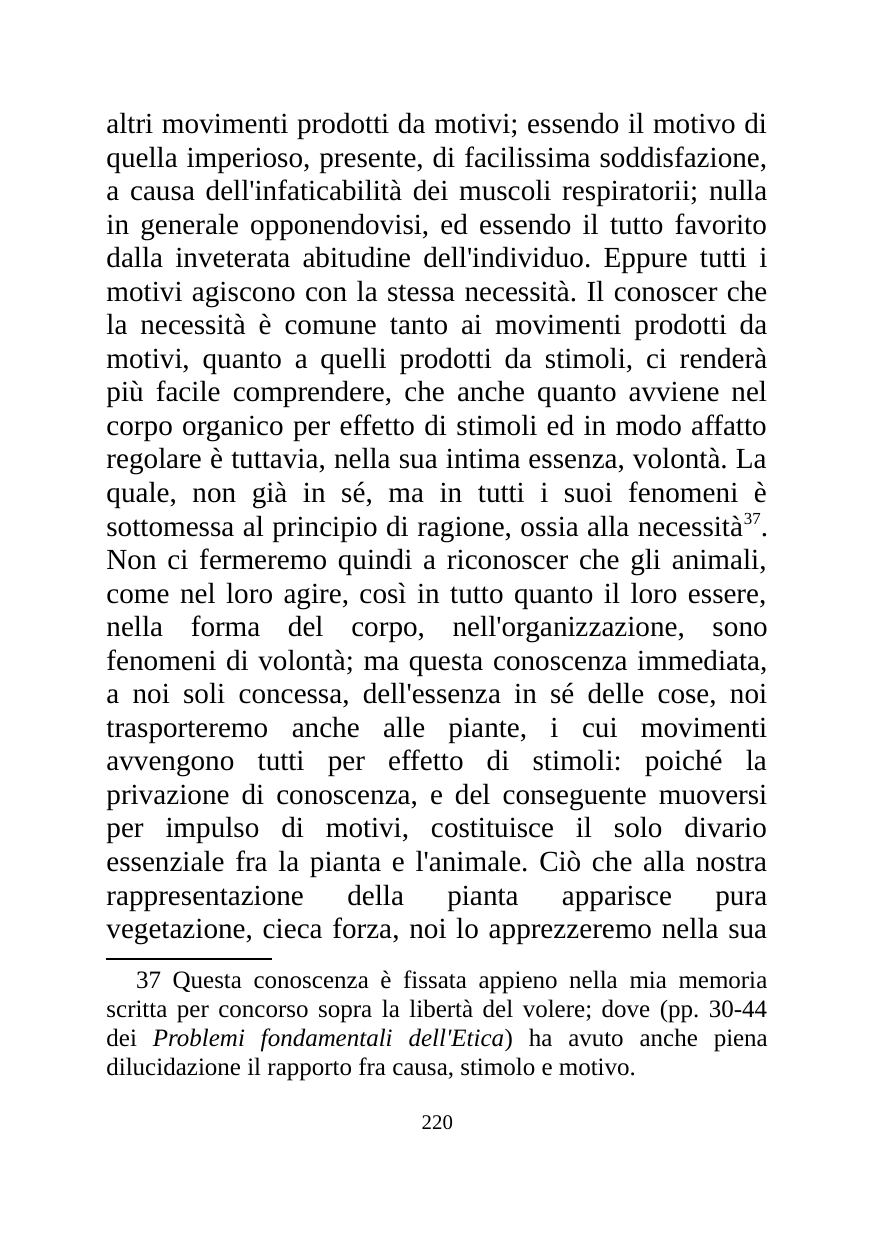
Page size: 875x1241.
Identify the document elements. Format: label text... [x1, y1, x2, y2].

text altri movimenti prodotti da motivi; essendo il motivo di quella imperioso, presente, di facilissima soddisfazione, a causa dell'infaticabilità dei muscoli respiratorii; nulla in generale opponendovisi, ed essendo il tutto favorito dalla inveterata abitudine dell'individuo. Eppure tutti i motivi agiscono con la stessa necessità. Il conoscer che la necessità è comune tanto ai movimenti prodotti da motivi, quanto a quelli prodotti da stimoli, ci renderà più facile comprendere, che anche quanto avviene nel corpo organico per effetto di stimoli ed in modo affatto regolare è tuttavia, nella sua intima essenza, volontà. La quale, non già in sé, ma in tutti i suoi fenomeni è sottomessa al principio di ragione, ossia alla necessità. Non ci fermeremo quindi a riconoscer che gli animali, come nel loro agire, così in tutto quanto il loro essere, nella forma del corpo, nell'organizzazione, sono fenomeni di volontà; ma questa conoscenza immediata, a noi soli concessa, dell'essenza in sé delle cose, noi trasporteremo anche alle piante, i cui movimenti avvengono tutti per effetto di stimoli: poiché la privazione di conoscenza, e del conseguente muoversi per impulso di motivi, costituisce il solo divario essenziale fra la pianta e l'animale. Ciò che alla nostra rappresentazione della pianta apparisce pura vegetazione, cieca forza, noi lo apprezzeremo nella sua [106, 106, 768, 945]
text Questa conoscenza è fissata appieno nella mia memoria scritta per concorso sopra la libertà del volere; dove (pp. 30-44 dei Problemi fondamentali dell'Etica) ha avuto anche piena dilucidazione il rapporto fra causa, stimolo e motivo. [106, 965, 768, 1080]
